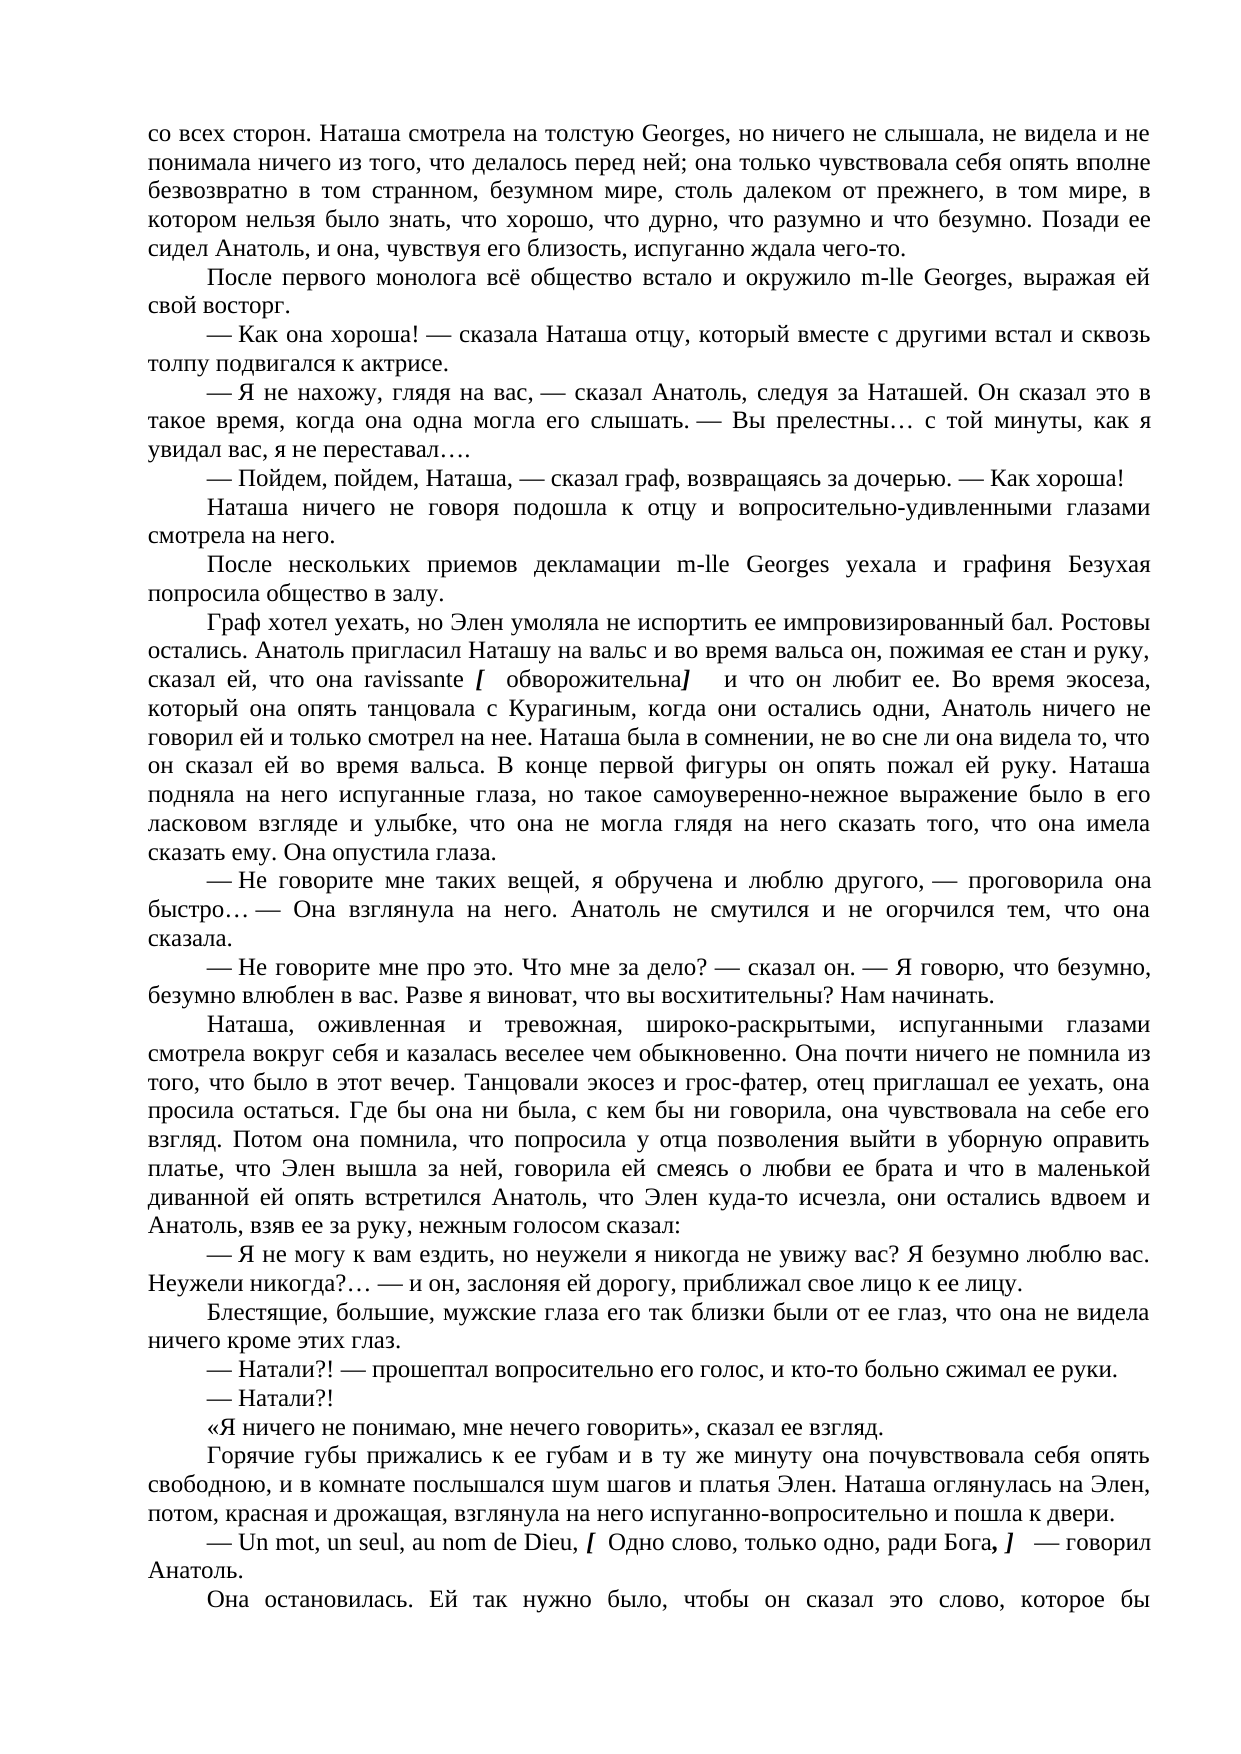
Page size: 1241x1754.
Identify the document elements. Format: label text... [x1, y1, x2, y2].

text — Как она хороша! — сказала Наташа отцу, который вместе с другими встал и сквозь толпу подвигался к актрисе. [148, 319, 1152, 377]
text — Я не нахожу, глядя на вас, — сказал Анатоль, следуя за Наташей. Он сказал это в такое время, когда она одна могла его слышать. — Вы прелестны… с той минуты, как я увидал вас, я не переставал…. [148, 377, 1152, 463]
text — Не говорите мне про это. Что мне зa дело? — сказал он. — Я говорю, что безумно, безумно влюблен в вас. Разве я виноват, что вы восхитительны? Нам начинать. [148, 952, 1152, 1009]
text Наташа ничего не говоря подошла к отцу и вопросительно-удивленными глазами смотрела на него. [148, 492, 1152, 549]
text — Un mot, un seul, au nom de Dieu, [ Одно слово, только одно, ради Бога, ] — говорил Анатоль. [148, 1527, 1152, 1584]
text Она остановилась. Ей так нужно было, чтобы он сказал это слово, которое бы [148, 1584, 1152, 1613]
text После первого монолога всё общество встало и окружило m-lle Georges, выражая ей свой восторг. [148, 262, 1152, 319]
text — Пойдем, пойдем, Наташа, — сказал граф, возвращаясь за дочерью. — Как хороша! [148, 463, 1152, 492]
text — Не говорите мне таких вещей, я обручена и люблю другого, — проговорила она быстро… — Она взглянула на него. Анатоль не смутился и не огорчился тем, что она сказала. [148, 866, 1152, 952]
text Граф хотел уехать, но Элен умоляла не испортить ее импровизированный бал. Ростовы остались. Анатоль пригласил Наташу на вальс и во время вальса он, пожимая ее стан и руку, сказал ей, что она ravissante [ обворожительна] и что он любит ее. Во время экосеза, который она опять танцовала с Курагиным, когда они остались одни, Анатоль ничего не говорил ей и только смотрел на нее. Наташа была в сомнении, не во сне ли она видела то, что он сказал ей во время вальса. В конце первой фигуры он опять пожал ей руку. Наташа подняла на него испуганные глаза, но такое самоуверенно-нежное выражение было в его ласковом взгляде и улыбке, что она не могла глядя на него сказать того, что она имела сказать ему. Она опустила глаза. [148, 607, 1152, 866]
text После нескольких приемов декламации m-lle Georges уехала и графиня Безухая попросила общество в залу. [148, 549, 1152, 607]
text со всех сторон. Наташа смотрела на толстую Georges, но ничего не слышала, не видела и не понимала ничего из того, что делалось перед ней; она только чувствовала себя опять вполне безвозвратно в том странном, безумном мире, столь далеком от прежнего, в том мире, в котором нельзя было знать, что хорошо, что дурно, что разумно и что безумно. Позади ее сидел Анатоль, и она, чувствуя его близость, испуганно ждала чего-то. [148, 118, 1152, 262]
text Горячие губы прижались к ее губам и в ту же минуту она почувствовала себя опять свободною, и в комнате послышался шум шагов и платья Элен. Наташа оглянулась на Элен, потом, красная и дрожащая, взглянула на него испуганно-вопросительно и пошла к двери. [148, 1441, 1152, 1527]
text — Натали?! [148, 1383, 1152, 1412]
text «Я ничего не понимаю, мне нечего говорить», сказал ее взгляд. [148, 1412, 1152, 1441]
text — Натали?! — прошептал вопросительно его голос, и кто-то больно сжимал ее руки. [148, 1354, 1152, 1383]
text Блестящие, большие, мужские глаза его так близки были от ее глаз, что она не видела ничего кроме этих глаз. [148, 1297, 1152, 1354]
text — Я не могу к вам ездить, но неужели я никогда не увижу вас? Я безумно люблю вас. Неужели никогда?… — и он, заслоняя ей дорогу, приближал свое лицо к ее лицу. [148, 1239, 1152, 1297]
text Наташа, оживленная и тревожная, широко-раскрытыми, испуганными глазами смотрела вокруг себя и казалась веселее чем обыкновенно. Она почти ничего не помнила из того, что было в этот вечер. Танцовали экосез и грос-фатер, отец приглашал ее уехать, она просила остаться. Где бы она ни была, с кем бы ни говорила, она чувствовала на себе его взгляд. Потом она помнила, что попросила у отца позволения выйти в уборную оправить платье, что Элен вышла за ней, говорила ей смеясь о любви ее брата и что в маленькой диванной ей опять встретился Анатоль, что Элен куда-то исчезла, они остались вдвоем и Анатоль, взяв ее за руку, нежным голосом сказал: [148, 1009, 1152, 1239]
